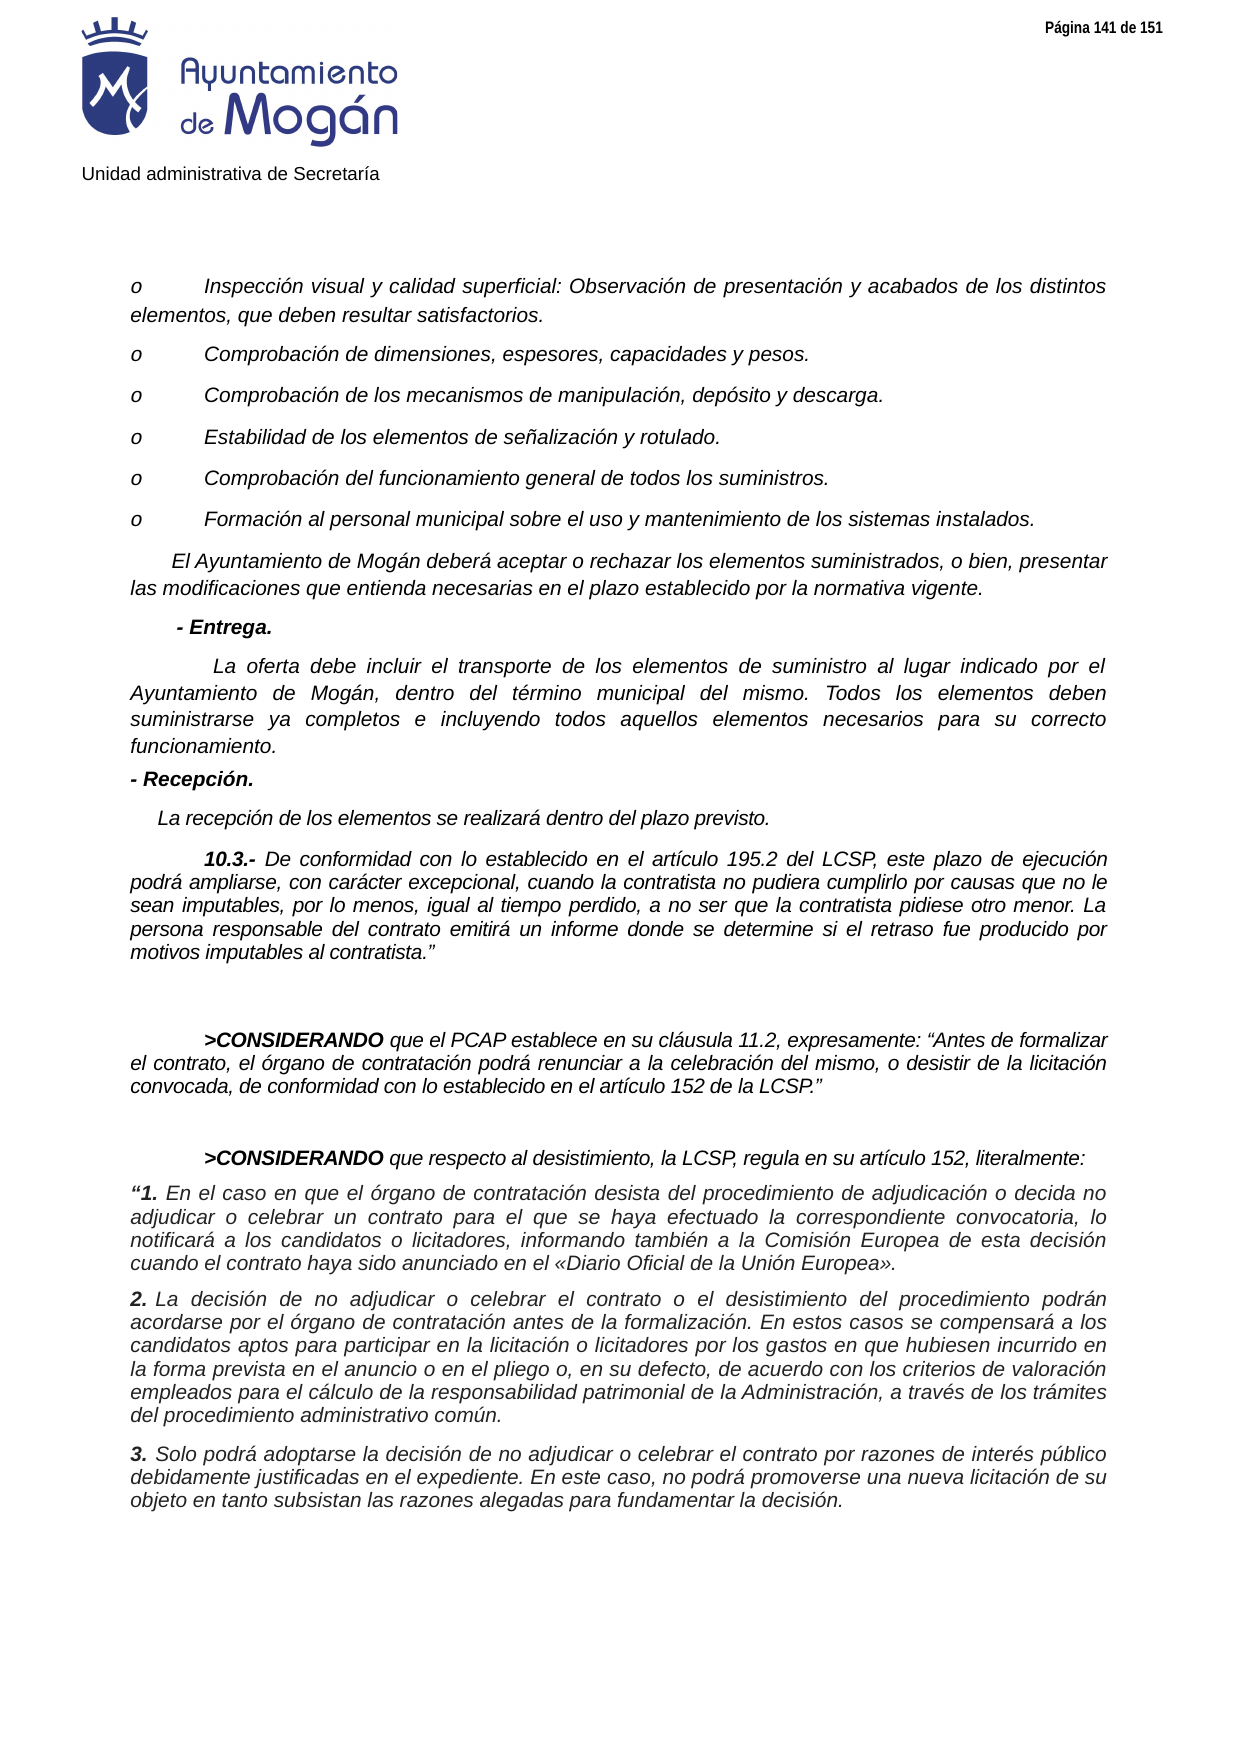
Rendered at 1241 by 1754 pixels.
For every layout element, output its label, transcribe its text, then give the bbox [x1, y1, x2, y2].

list Formación al personal municipal sobre el uso y mantenimiento de los sistemas instalados. [130, 508, 1110, 533]
text - Recepción. [130, 768, 1110, 791]
text >CONSIDERANDO que el PCAP establece en su cláusula 11.2, expresamente: “Antes de formalizar el contrato, el órgano de contratación podrá renunciar a la celebración del mismo, o desistir de la licitación convocada, de conformidad con lo establecido en el artículo 152 de la LCSP.” [130, 1028, 1110, 1098]
list Comprobación del funcionamiento general de todos los suministros. [130, 467, 1110, 492]
list Inspección visual y calidad superficial: Observación de presentación y acabados de los distintos elementos, que deben resultar satisfactorios. [130, 275, 1110, 327]
text >CONSIDERANDO que respecto al desistimiento, la LCSP, regula en su artículo 152, literalmente: [130, 1146, 1110, 1169]
text El Ayuntamiento de Mogán deberá aceptar o rechazar los elementos suministrados, o bien, presentar las modificaciones que entienda necesarias en el plazo establecido por la normativa vigente. [130, 549, 1110, 599]
picture [81, 17, 398, 153]
text 2. La decisión de no adjudicar o celebrar el contrato o el desistimiento del procedimiento podrán acordarse por el órgano de contratación antes de la formalización. En estos casos se compensará a los candidatos aptos para participar en la licitación o licitadores por los gastos en que hubiesen incurrido en la forma prevista en el anuncio o en el pliego o, en su defecto, de acuerdo con los criterios de valoración empleados para el cálculo de la responsabilidad patrimonial de la Administración, a través de los trámites del procedimiento administrativo común. [130, 1287, 1110, 1427]
text - Entrega. [130, 615, 1110, 638]
text La oferta debe incluir el transporte de los elementos de suministro al lugar indicado por el Ayuntamiento de Mogán, dentro del término municipal del mismo. Todos los elementos deben suministrarse ya completos e incluyendo todos aquellos elementos necesarios para su correcto funcionamiento. [130, 654, 1110, 758]
list Estabilidad de los elementos de señalización y rotulado. [130, 425, 1110, 450]
text 3. Solo podrá adoptarse la decisión de no adjudicar o celebrar el contrato por razones de interés público debidamente justificadas en el expediente. En este caso, no podrá promoverse una nueva licitación de su objeto en tanto subsistan las razones alegadas para fundamentar la decisión. [130, 1442, 1110, 1512]
text 10.3.- De conformidad con lo establecido en el artículo 195.2 del LCSP, este plazo de ejecución podrá ampliarse, con carácter excepcional, cuando la contratista no pudiera cumplirlo por causas que no le sean imputables, por lo menos, igual al tiempo perdido, a no ser que la contratista pidiese otro menor. La persona responsable del contrato emitirá un informe donde se determine si el retraso fue producido por motivos imputables al contratista.” [130, 847, 1110, 964]
list Comprobación de los mecanismos de manipulación, depósito y descarga. [130, 384, 1110, 409]
text “1. En el caso en que el órgano de contratación desista del procedimiento de adjudicación o decida no adjudicar o celebrar un contrato para el que se haya efectuado la correspondiente convocatoria, lo notificará a los candidatos o licitadores, informando también a la Comisión Europea de esta decisión cuando el contrato haya sido anunciado en el «Diario Oficial de la Unión Europea». [130, 1182, 1110, 1275]
list Comprobación de dimensiones, espesores, capacidades y pesos. [130, 343, 1110, 368]
text La recepción de los elementos se realizará dentro del plazo previsto. [130, 806, 1110, 829]
